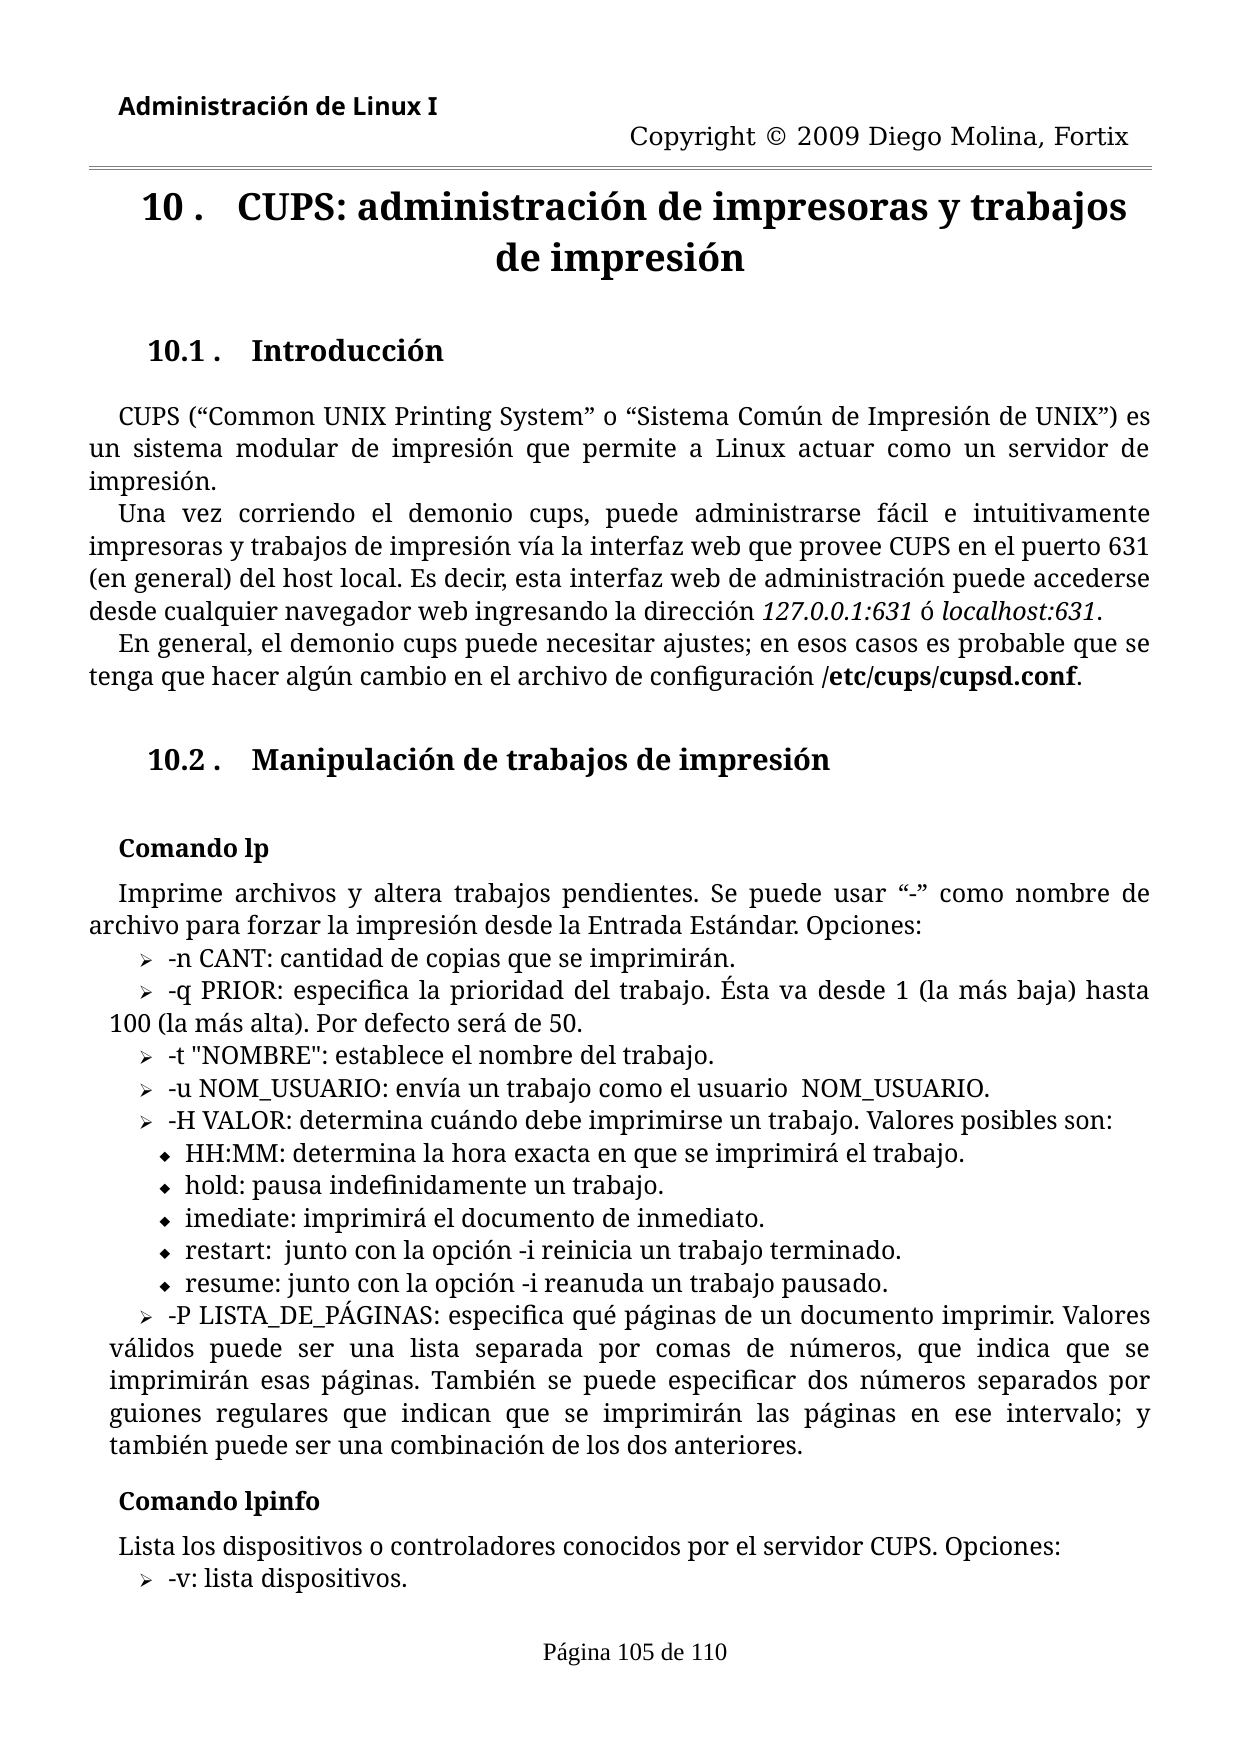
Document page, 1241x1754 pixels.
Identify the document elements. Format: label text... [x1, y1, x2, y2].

list -u NOM_USUARIO: envía un trabajo como el usuario NOM_USUARIO. [88, 1071, 1152, 1103]
text Lista los dispositivos o controladores conocidos por el servidor CUPS. Opciones: [88, 1529, 1152, 1561]
list HH:MM: determina la hora exacta en que se imprimirá el trabajo. [88, 1136, 1152, 1168]
list -H VALOR: determina cuándo debe imprimirse un trabajo. Valores posibles son: [88, 1103, 1152, 1136]
text Imprime archivos y altera trabajos pendientes. Se puede usar “-” como nombre de archivo para forzar la impresión desde la Entrada Estándar. Opciones: [88, 876, 1152, 941]
subtitle CUPS: administración de impresoras y trabajos de impresión [88, 181, 1152, 283]
list -t "NOMBRE": establece el nombre del trabajo. [88, 1038, 1152, 1071]
text En general, el demonio cups puede necesitar ajustes; en esos casos es probable que se tenga que hacer algún cambio en el archivo de configuración /etc/cups/cupsd.conf. [88, 627, 1152, 692]
text Comando lpinfo [88, 1485, 1152, 1517]
list -v: lista dispositivos. [88, 1561, 1152, 1594]
list -n CANT: cantidad de copias que se imprimirán. [88, 941, 1152, 973]
text Comando lp [88, 832, 1152, 864]
list restart: junto con la opción -i reinicia un trabajo terminado. [88, 1233, 1152, 1266]
list imediate: imprimirá el documento de inmediato. [88, 1201, 1152, 1233]
subtitle Introducción [88, 330, 1152, 370]
list -P LISTA_DE_PÁGINAS: especifica qué páginas de un documento imprimir. Valores válidos puede ser una lista separada por comas de números, que indica que se imprimirán esas páginas. También se puede especificar dos números separados por guiones regulares que indican que se imprimirán las páginas en ese intervalo; y también puede ser una combinación de los dos anteriores. [88, 1298, 1152, 1461]
subtitle Manipulación de trabajos de impresión [88, 739, 1152, 779]
text CUPS (“Common UNIX Printing System” o “Sistema Común de Impresión de UNIX”) es un sistema modular de impresión que permite a Linux actuar como un servidor de impresión. [88, 399, 1152, 497]
list -q PRIOR: especifica la prioridad del trabajo. Ésta va desde 1 (la más baja) hasta 100 (la más alta). Por defecto será de 50. [88, 973, 1152, 1038]
list hold: pausa indefinidamente un trabajo. [88, 1168, 1152, 1201]
list resume: junto con la opción -i reanuda un trabajo pausado. [88, 1266, 1152, 1298]
text Una vez corriendo el demonio cups, puede administrarse fácil e intuitivamente impresoras y trabajos de impresión vía la interfaz web que provee CUPS en el puerto 631 (en general) del host local. Es decir, esta interfaz web de administración puede accederse desde cualquier navegador web ingresando la dirección 127.0.0.1:631 ó localhost:631. [88, 497, 1152, 627]
